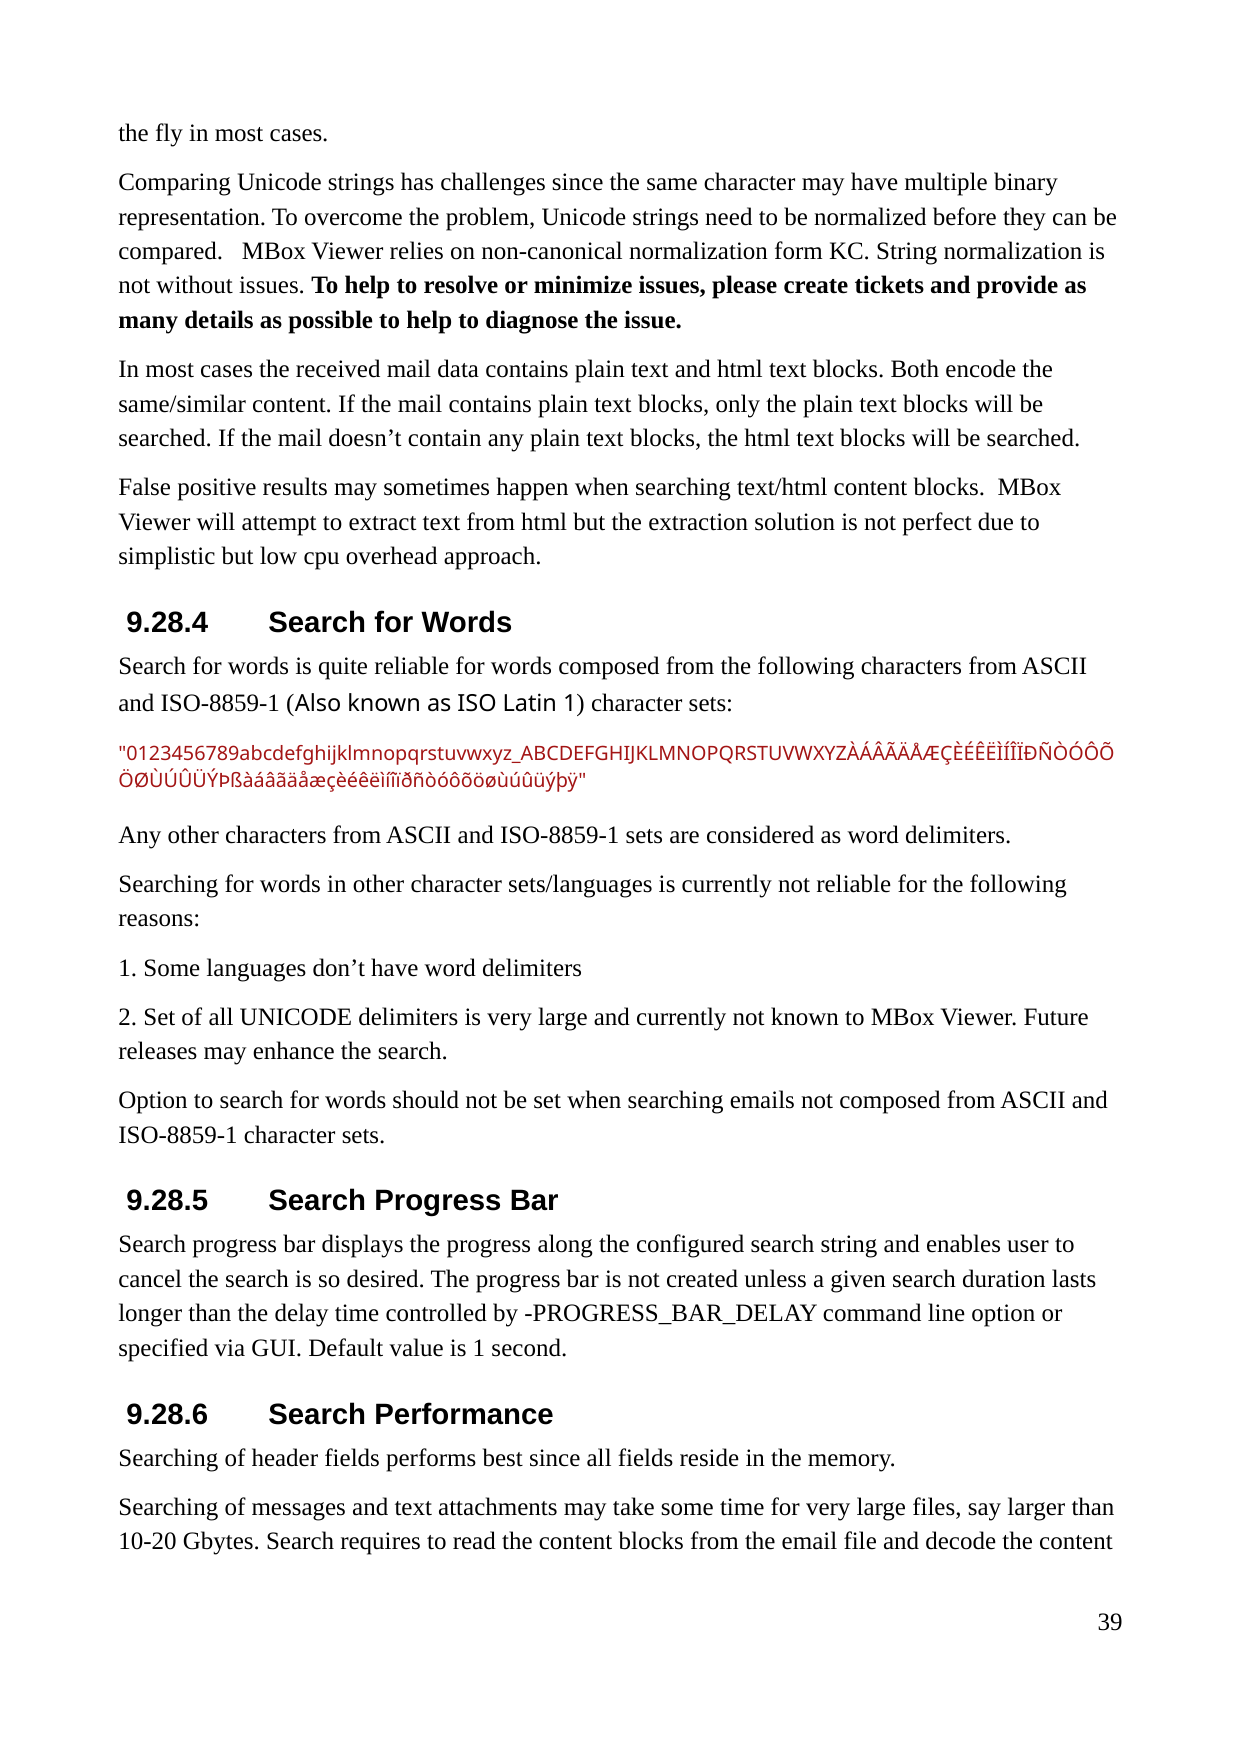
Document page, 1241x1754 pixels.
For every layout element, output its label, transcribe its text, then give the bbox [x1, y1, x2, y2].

subtitle Search Performance [118, 1397, 1122, 1430]
text False positive results may sometimes happen when searching text/html content blocks. MBox Viewer will attempt to extract text from html but the extraction solution is not perfect due to simplistic but low cpu overhead approach. [118, 472, 1122, 570]
text "0123456789abcdefghijklmnopqrstuvwxyz_ABCDEFGHIJKLMNOPQRSTUVWXYZÀÁÂÃÄÅÆÇÈÉÊËÌÍÎÏÐÑÒÓÔÕÖØÙÚÛÜÝÞßàáâãäåæçèéêëìíîïðñòóôõöøùúûüýþÿ" [118, 739, 1122, 793]
subtitle Search for Words [118, 605, 1122, 638]
text Any other characters from ASCII and ISO-8859-1 sets are considered as word delimiters. [118, 820, 1122, 849]
text Option to search for words should not be set when searching emails not composed from ASCII and ISO-8859-1 character sets. [118, 1085, 1122, 1148]
text Searching of header fields performs best since all fields reside in the memory. [118, 1443, 1122, 1472]
text Searching for words in other character sets/languages is currently not reliable for the following reasons: [118, 869, 1122, 932]
text 2. Set of all UNICODE delimiters is very large and currently not known to MBox Viewer. Future releases may enhance the search. [118, 1002, 1122, 1065]
text Searching of messages and text attachments may take some time for very large files, say larger than 10-20 Gbytes. Search requires to read the content blocks from the email file and decode the content [118, 1492, 1122, 1555]
subtitle Search Progress Bar [118, 1183, 1122, 1217]
text 1. Some languages don’t have word delimiters [118, 953, 1122, 981]
text Comparing Unicode strings has challenges since the same character may have multiple binary representation. To overcome the problem, Unicode strings need to be normalized before they can be compared. MBox Viewer relies on non-canonical normalization form KC. String normalization is not without issues. To help to resolve or minimize issues, please create tickets and provide as many details as possible to help to diagnose the issue. [118, 167, 1122, 334]
text Search for words is quite reliable for words composed from the following characters from ASCII and ISO-8859-1 (Also known as ISO Latin 1) character sets: [118, 651, 1122, 718]
text the fly in most cases. [118, 118, 1122, 147]
text Search progress bar displays the progress along the configured search string and enables user to cancel the search is so desired. The progress bar is not created unless a given search duration lasts longer than the delay time controlled by -PROGRESS_BAR_DELAY command line option or specified via GUI. Default value is 1 second. [118, 1229, 1122, 1362]
text In most cases the received mail data contains plain text and html text blocks. Both encode the same/similar content. If the mail contains plain text blocks, only the plain text blocks will be searched. If the mail doesn’t contain any plain text blocks, the html text blocks will be searched. [118, 354, 1122, 452]
